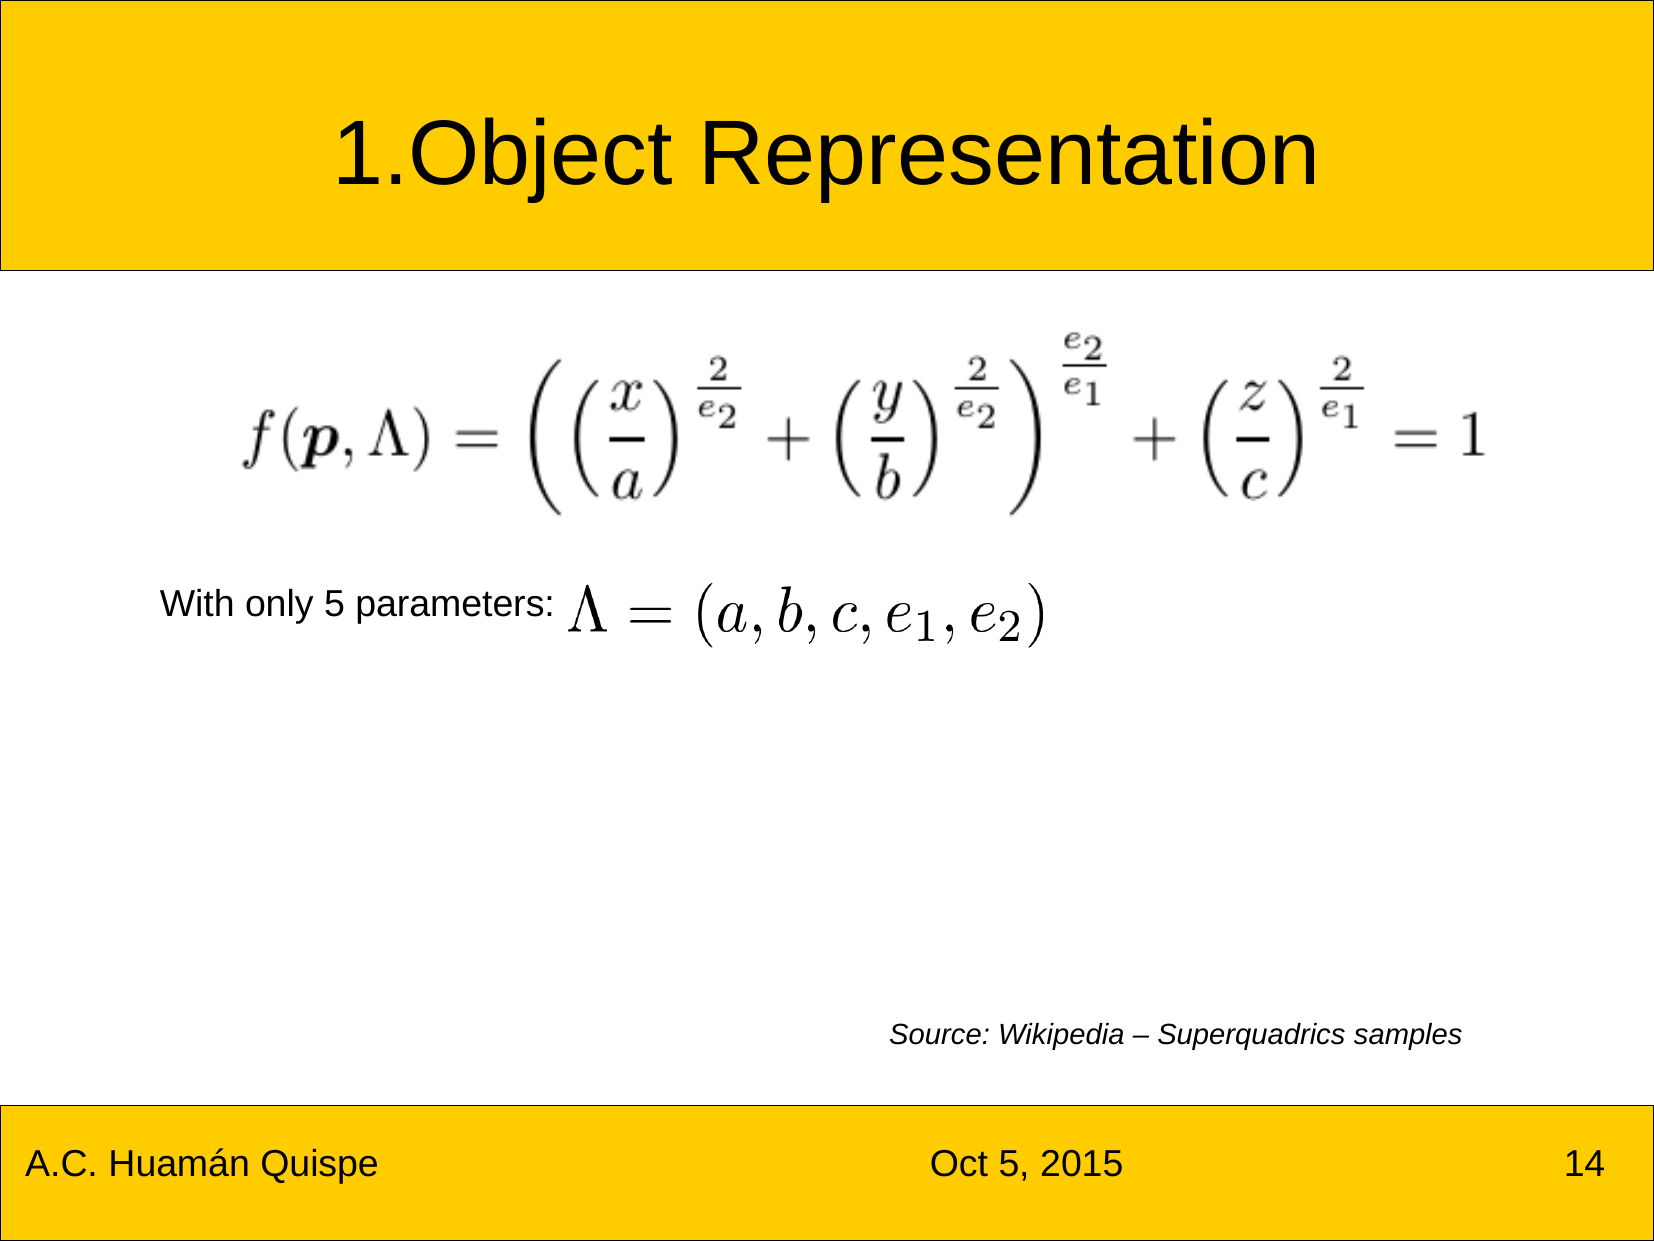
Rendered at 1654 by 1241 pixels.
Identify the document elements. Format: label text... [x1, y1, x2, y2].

text_box With only 5 parameters: [144, 575, 564, 633]
title 1.Object Representation [82, 49, 1571, 257]
picture [225, 324, 1501, 531]
text_box Source: Wikipedia – Superquadrics samples [874, 1010, 1479, 1059]
picture [564, 575, 1045, 651]
